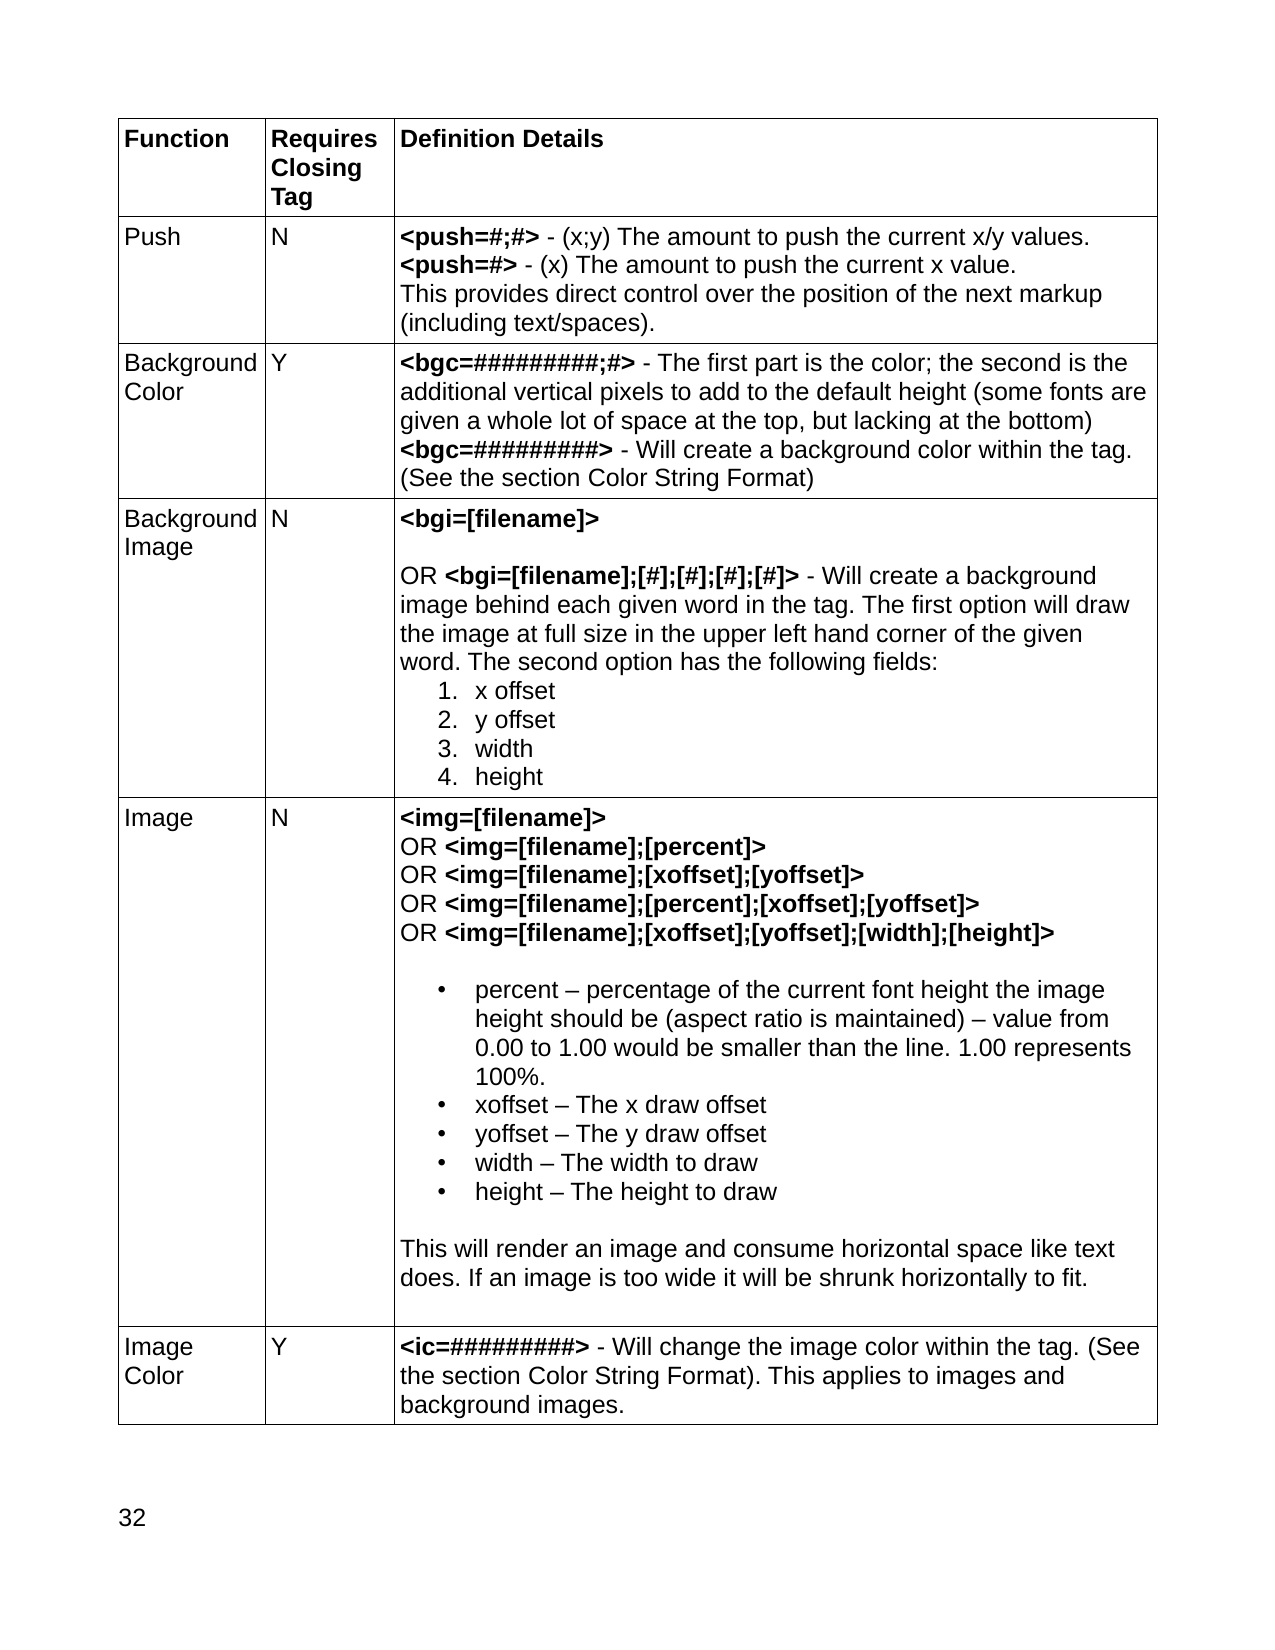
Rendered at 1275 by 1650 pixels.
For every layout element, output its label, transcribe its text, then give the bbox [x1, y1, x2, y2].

table_cell Y [266, 1327, 394, 1424]
table_cell <ic=#########> - Will change the image color within the tag. (See the section Color String Format). This applies to images and background images. [395, 1327, 1157, 1424]
table_cell Image Color [119, 1327, 265, 1424]
table_cell Background Image [119, 499, 265, 797]
table_header Requires Closing Tag [266, 119, 394, 216]
table_cell N [266, 499, 394, 797]
table_cell Push [119, 217, 265, 342]
table_cell Y [266, 344, 394, 498]
table_cell <img=[filename]> OR <img=[filename];[percent]> OR <img=[filename];[xoffset];[yoffset]> OR <img=[filename];[percent];[xoffset];[yoffset]> OR <img=[filename];[xoffset];[yoffset];[width];[height]> percent – percentage of the current font height the image height should be (aspect ratio is maintained) – value from 0.00 to 1.00 would be smaller than the line. 1.00 represents 100%. xoffset – The x draw offset yoffset – The y draw offset width – The width to draw height – The height to draw This will render an image and consume horizontal space like text does. If an image is too wide it will be shrunk horizontally to fit. [395, 798, 1157, 1326]
table_header Definition Details [395, 119, 1157, 216]
table_cell N [266, 798, 394, 1326]
table_cell Image [119, 798, 265, 1326]
table_cell Background Color [119, 344, 265, 498]
table_cell N [266, 217, 394, 342]
table_cell <bgi=[filename]> OR <bgi=[filename];[#];[#];[#];[#]> - Will create a background image behind each given word in the tag. The first option will draw the image at full size in the upper left hand corner of the given word. The second option has the following fields: x offset y offset width height [395, 499, 1157, 797]
table_cell <bgc=#########;#> - The first part is the color; the second is the additional vertical pixels to add to the default height (some fonts are given a whole lot of space at the top, but lacking at the bottom) <bgc=#########> - Will create a background color within the tag. (See the section Color String Format) [395, 344, 1157, 498]
table_cell <push=#;#> - (x;y) The amount to push the current x/y values. <push=#> - (x) The amount to push the current x value. This provides direct control over the position of the next markup (including text/spaces). [395, 217, 1157, 342]
table_header Function [119, 119, 265, 216]
